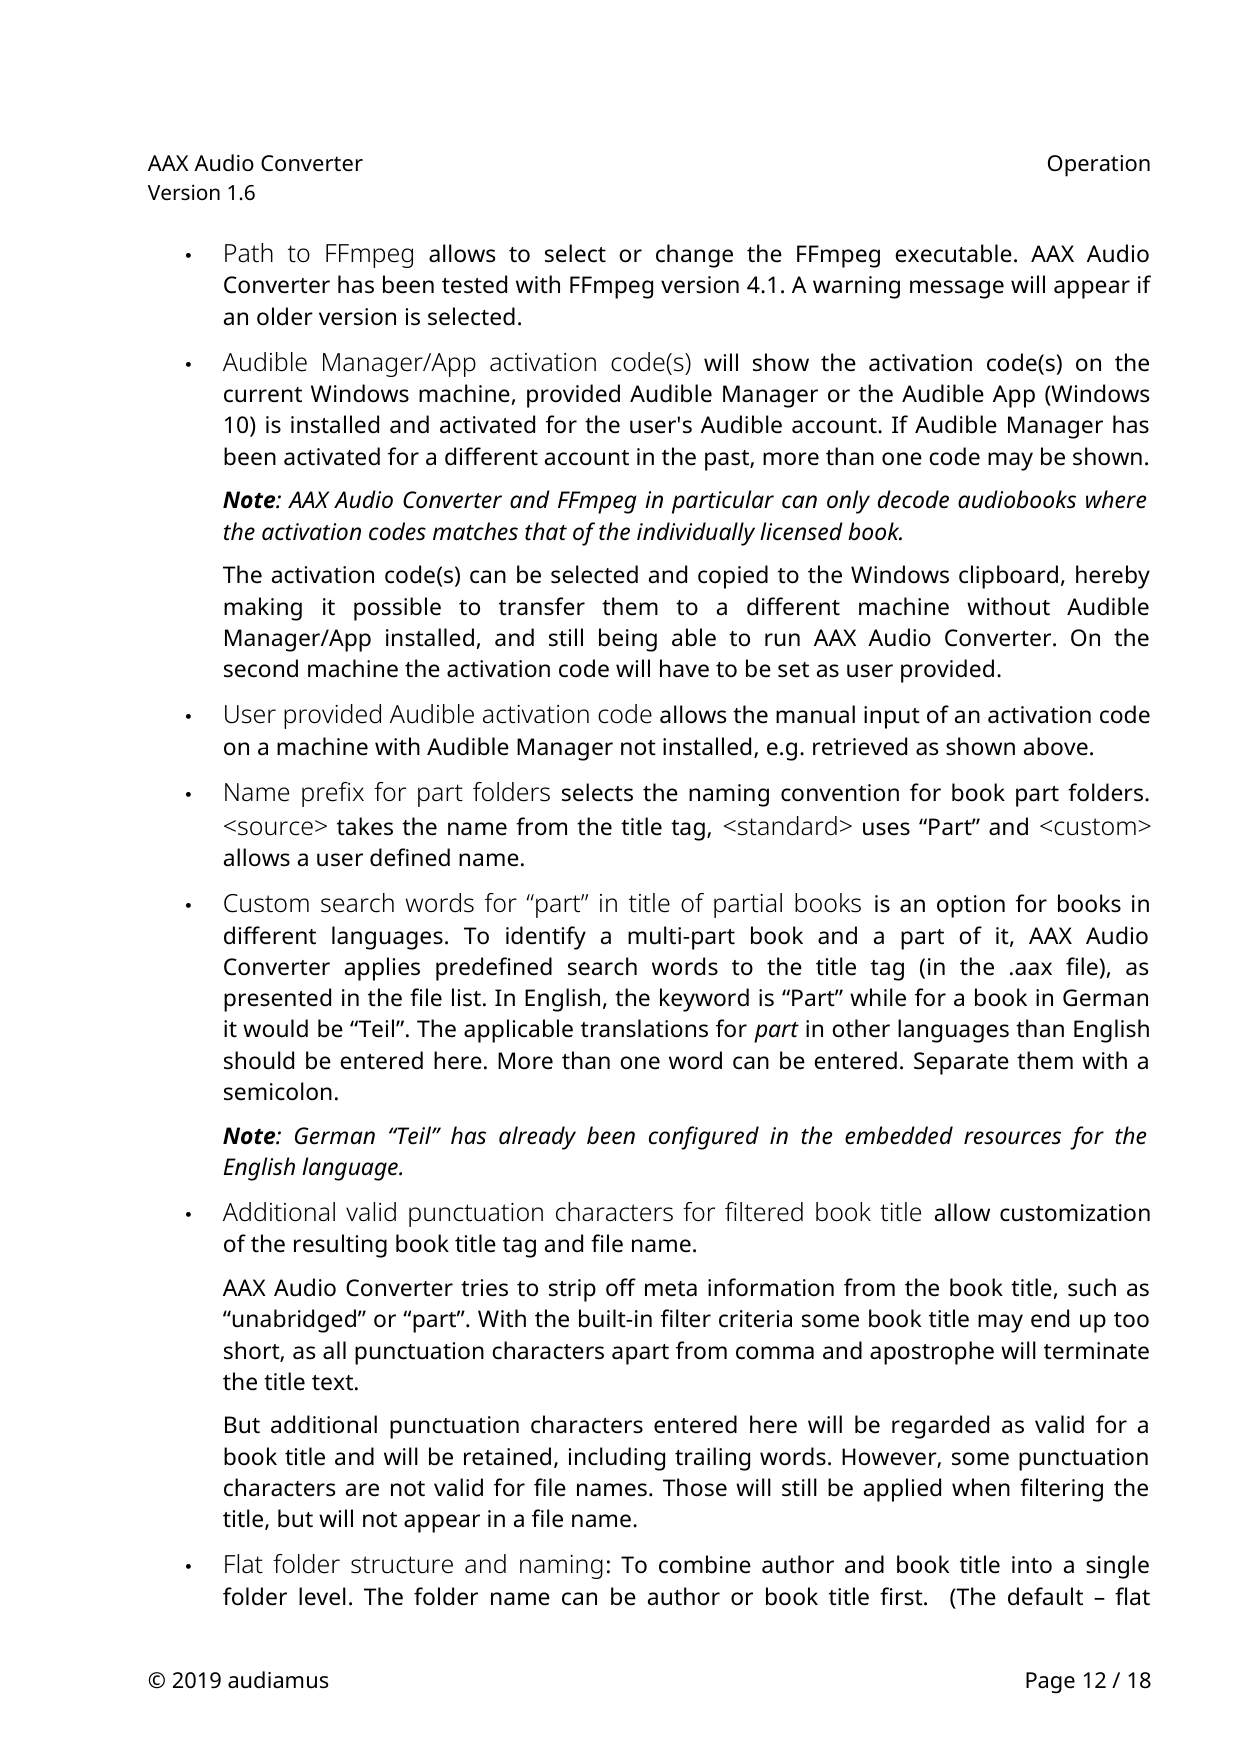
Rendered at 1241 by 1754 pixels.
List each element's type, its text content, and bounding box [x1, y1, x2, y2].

list Path to FFmpeg allows to select or change the FFmpeg executable. AAX Audio Converter has been tested with FFmpeg version 4.1. A warning message will appear if an older version is selected. [185, 235, 1152, 332]
list User provided Audible activation code allows the manual input of an activation code on a machine with Audible Manager not installed, e.g. retrieved as shown above. [185, 697, 1152, 762]
list Audible Manager/App activation code(s) will show the activation code(s) on the current Windows machine, provided Audible Manager or the Audible App (Windows 10) is installed and activated for the user's Audible account. If Audible Manager has been activated for a different account in the past, more than one code may be shown. [185, 344, 1152, 472]
list The activation code(s) can be selected and copied to the Windows clipboard, hereby making it possible to transfer them to a different machine without Audible Manager/App installed, and still being able to run AAX Audio Converter. On the second machine the activation code will have to be set as user provided. [185, 559, 1152, 684]
list AAX Audio Converter tries to strip off meta information from the book title, such as “unabridged” or “part”. With the built-in filter criteria some book title may end up too short, as all punctuation characters apart from comma and apostrophe will terminate the title text. [185, 1272, 1152, 1397]
list But additional punctuation characters entered here will be regarded as valid for a book title and will be retained, including trailing words. However, some punctuation characters are not valid for file names. Those will still be applied when filtering the title, but will not appear in a file name. [185, 1409, 1152, 1534]
list Flat folder structure and naming: To combine author and book title into a single folder level. The folder name can be author or book title first. (The default – flat [185, 1547, 1152, 1612]
list Additional valid punctuation characters for filtered book title allow customization of the resulting book title tag and file name. [185, 1194, 1152, 1260]
list Note: AAX Audio Converter and FFmpeg in particular can only decode audiobooks where the activation codes matches that of the individually licensed book. [185, 484, 1152, 547]
list Name prefix for part folders selects the naming convention for book part folders. <source> takes the name from the title tag, <standard> uses “Part” and <custom> allows a user defined name. [185, 774, 1152, 873]
list Custom search words for “part” in title of partial books is an option for books in different languages. To identify a multi-part book and a part of it, AAX Audio Converter applies predefined search words to the title tag (in the .aax file), as presented in the file list. In English, the keyword is “Part” while for a book in German it would be “Teil”. The applicable translations for part in other languages than English should be entered here. More than one word can be entered. Separate them with a semicolon. [185, 886, 1152, 1107]
list Note: German “Teil” has already been configured in the embedded resources for the English language. [185, 1119, 1152, 1182]
